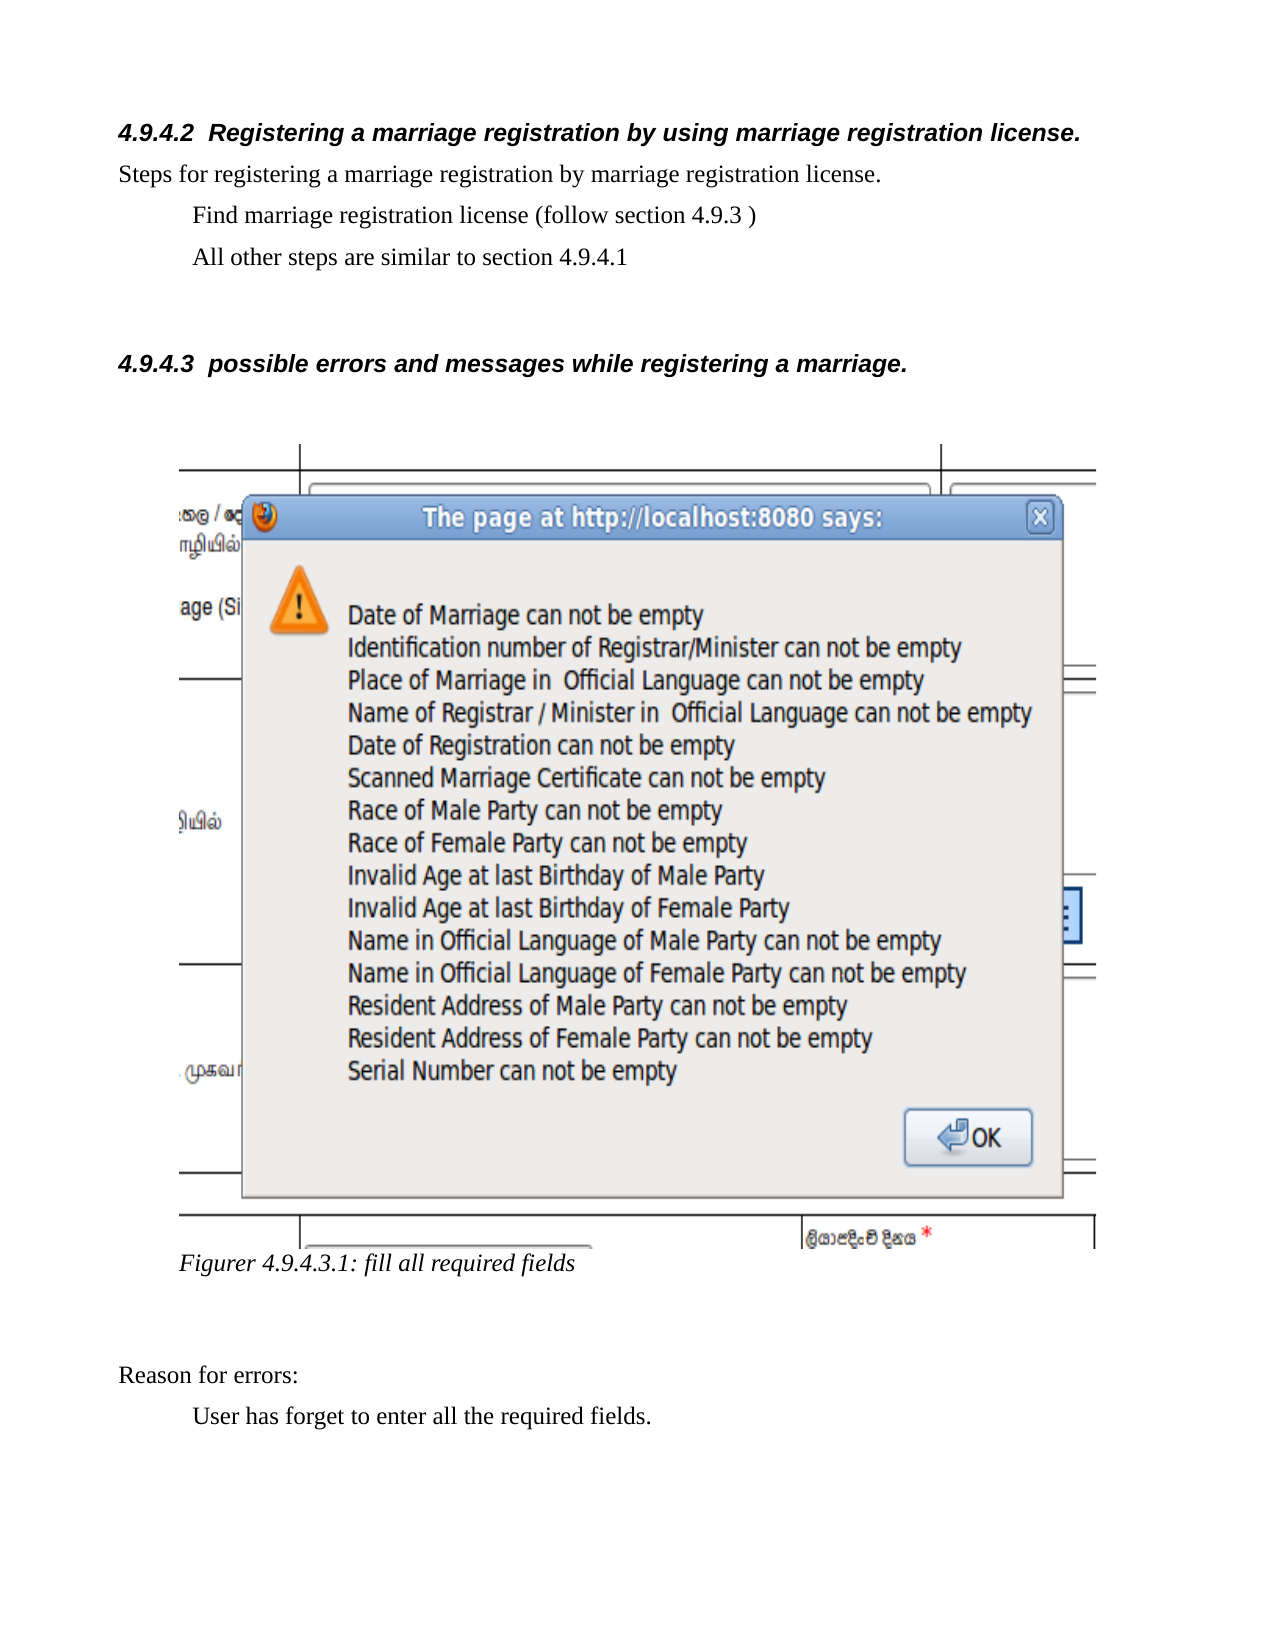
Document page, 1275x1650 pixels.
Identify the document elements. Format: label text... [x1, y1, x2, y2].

text Steps for registering a marriage registration by marriage registration license. [118, 159, 1157, 188]
text User has forget to enter all the required fields. [118, 1401, 1157, 1430]
text All other steps are similar to section 4.9.4.1 [118, 242, 1157, 270]
subtitle Registering a marriage registration by using marriage registration license. [118, 118, 1157, 147]
text Figurer 4.9.4.3.1: fill all required fields [179, 1249, 1096, 1277]
subtitle possible errors and messages while registering a marriage. [118, 349, 1157, 378]
picture [179, 444, 1097, 1249]
text Reason for errors: [118, 1360, 1157, 1388]
text Find marriage registration license (follow section 4.9.3 ) [118, 200, 1157, 229]
